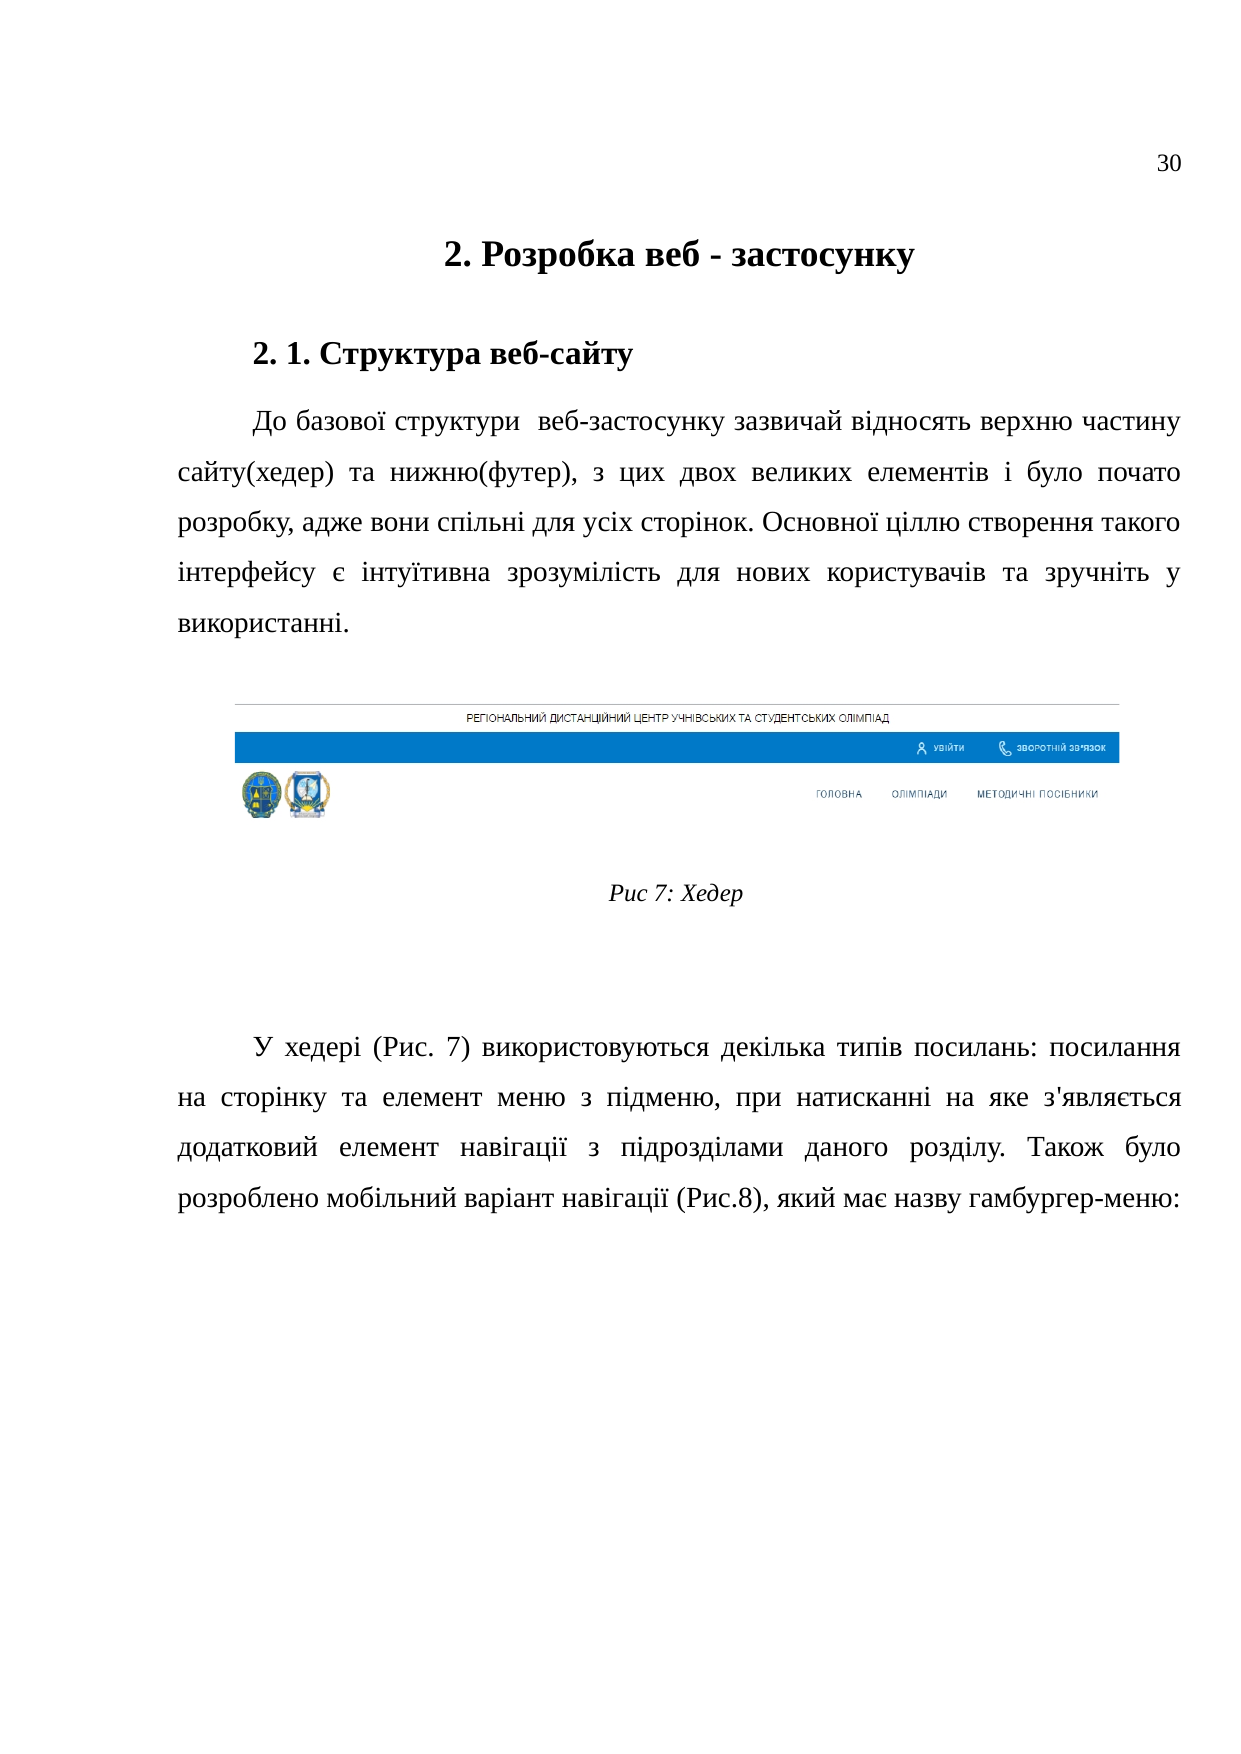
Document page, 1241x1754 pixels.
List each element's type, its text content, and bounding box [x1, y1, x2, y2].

text У хедері (Рис. 7) використовуються декілька типів посилань: посилання на сторінку та елемент меню з підменю, при натисканні на яке з'являється додатковий елемент навігації з підрозділами даного розділу. Також було розроблено мобільний варіант навігації (Рис.8), який має назву гамбургер-меню: [177, 1029, 1181, 1213]
text До базової структури веб-застосунку зазвичай відносять верхню частину сайту(хедер) та нижню(футер), з цих двох великих елементів і було почато розробку, адже вони спільні для усіх сторінок. Основної ціллю створення такого інтерфейсу є інтуїтивна зрозумілість для нових користувачів та зручніть у використанні. [177, 403, 1181, 638]
subtitle 2. 1. Структура веб-сайту [177, 333, 1181, 372]
subtitle 2. Розробка веб - застосунку [177, 231, 1181, 274]
text Рис 7: Хедер [187, 878, 1167, 907]
picture [234, 703, 1120, 825]
